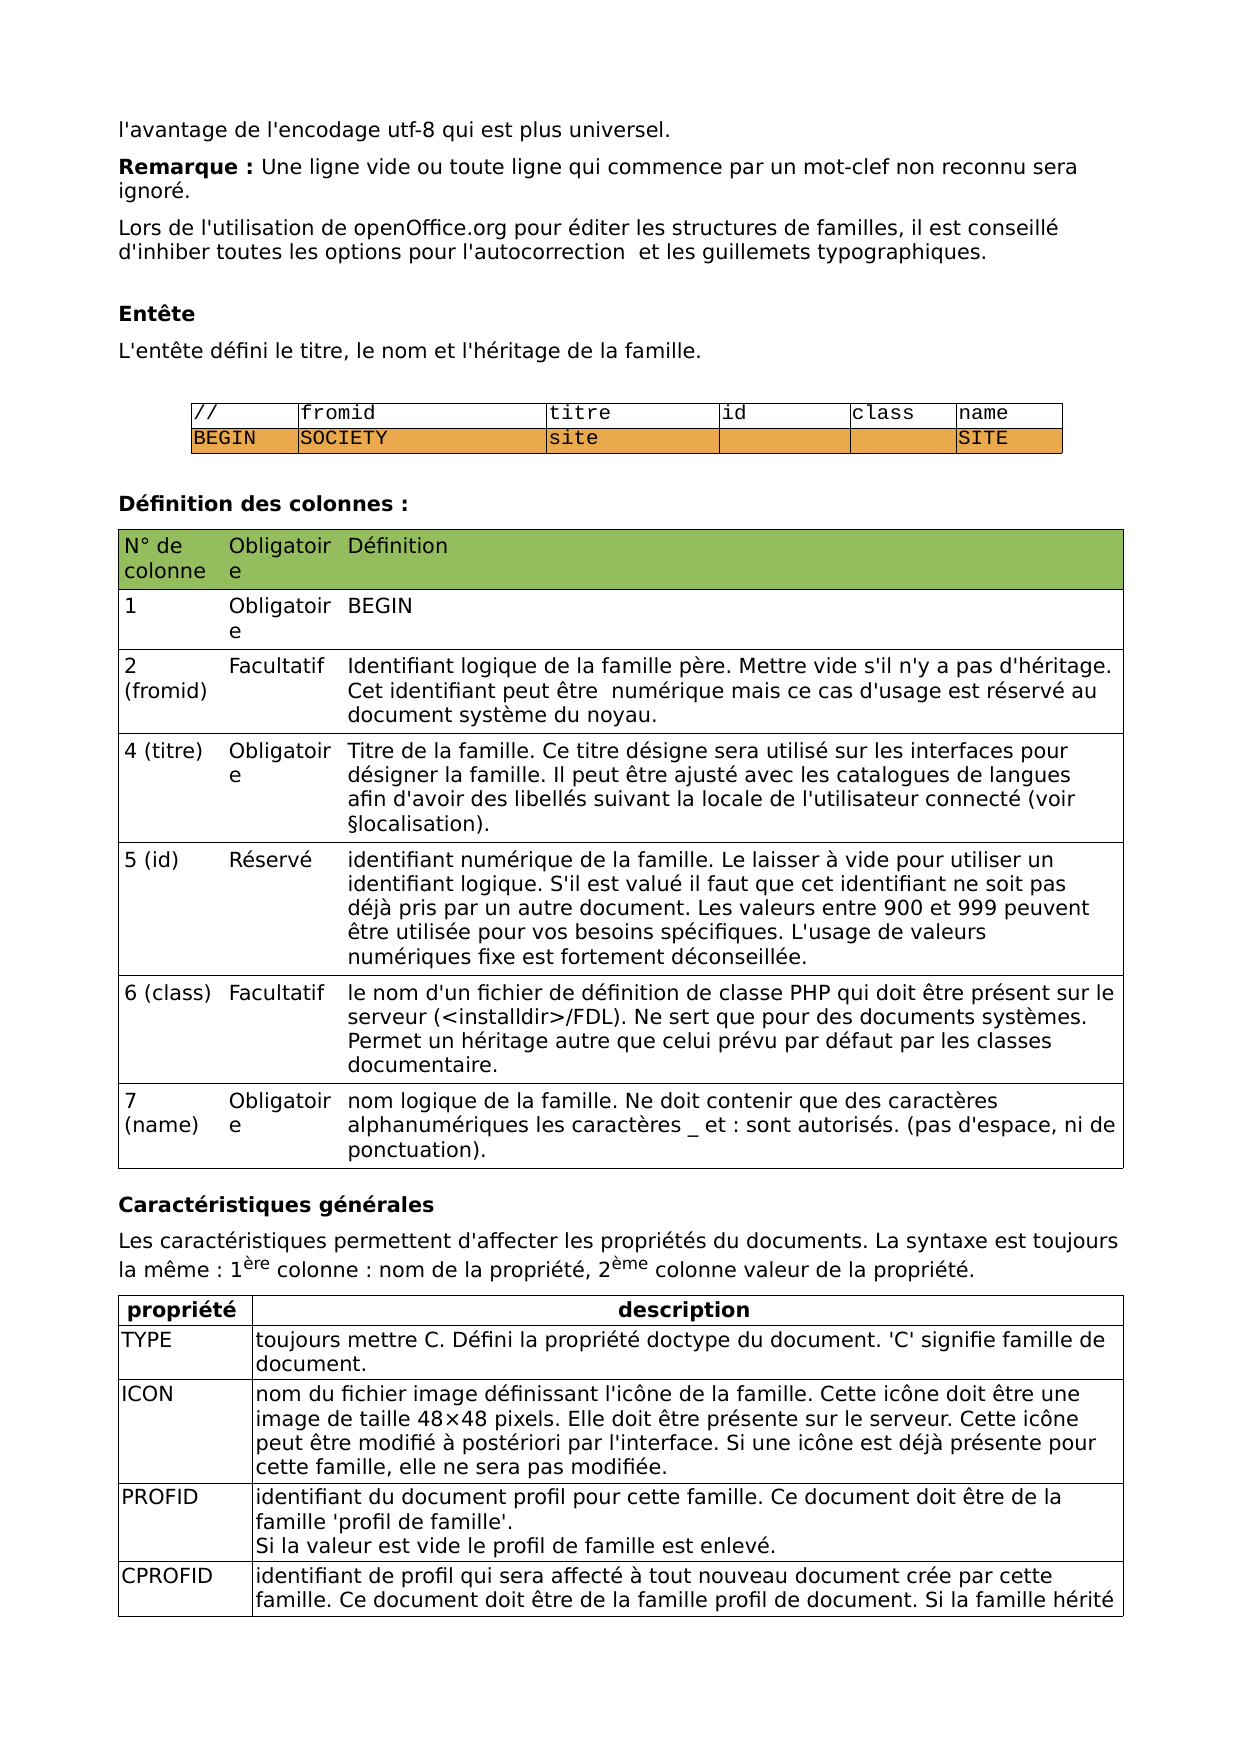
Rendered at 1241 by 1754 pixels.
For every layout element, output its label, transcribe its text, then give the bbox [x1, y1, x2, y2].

text Lors de l'utilisation de openOffice.org pour éditer les structures de familles, il est conseillé d'inhiber toutes les options pour l'autocorrection et les guillemets typographiques. [118, 216, 1122, 264]
table_cell BEGIN [341, 590, 1123, 649]
table_cell le nom d'un fichier de définition de classe PHP qui doit être présent sur le serveur (<installdir>/FDL). Ne sert que pour des documents systèmes. Permet un héritage autre que celui prévu par défaut par les classes documentaire. [341, 976, 1123, 1083]
text Définition des colonnes : [118, 492, 1122, 516]
table_header description [253, 1296, 1123, 1325]
table_cell Facultatif [223, 650, 341, 733]
table_cell 4 (titre) [119, 734, 223, 842]
text l'avantage de l'encodage utf-8 qui est plus universel. [118, 118, 1122, 142]
table_header propriété [119, 1296, 252, 1325]
table_cell PROFID [119, 1484, 252, 1561]
table_cell 5 (id) [119, 843, 223, 975]
text Les caractéristiques permettent d'affecter les propriétés du documents. La syntaxe est toujours la même : 1ère colonne : nom de la propriété, 2ème colonne valeur de la propriété. [118, 1229, 1122, 1282]
table_cell Obligatoire [223, 734, 341, 842]
text Remarque : Une ligne vide ou toute ligne qui commence par un mot-clef non reconnu sera ignoré. [118, 155, 1122, 203]
table_header Définition [341, 530, 1123, 589]
table_cell 7 (name) [119, 1084, 223, 1168]
table_cell ICON [119, 1380, 252, 1482]
table_cell Obligatoire [223, 590, 341, 649]
text L'entête défini le titre, le nom et l'héritage de la famille. [118, 339, 1122, 363]
table_cell 1 [119, 590, 223, 649]
table_cell Réservé [223, 843, 341, 975]
table_cell nom logique de la famille. Ne doit contenir que des caractères alphanumériques les caractères _ et : sont autorisés. (pas d'espace, ni de ponctuation). [341, 1084, 1123, 1168]
table_cell Obligatoire [223, 1084, 341, 1168]
table_cell toujours mettre C. Défini la propriété doctype du document. 'C' signifie famille de document. [253, 1326, 1123, 1379]
table_cell identifiant de profil qui sera affecté à tout nouveau document crée par cette famille. Ce document doit être de la famille profil de document. Si la famille hérité [253, 1562, 1123, 1616]
table_cell Identifiant logique de la famille père. Mettre vide s'il n'y a pas d'héritage. Cet identifiant peut être numérique mais ce cas d'usage est réservé au document système du noyau. [341, 650, 1123, 733]
table_cell nom du fichier image définissant l'icône de la famille. Cette icône doit être une image de taille 48×48 pixels. Elle doit être présente sur le serveur. Cette icône peut être modifié à postériori par l'interface. Si une icône est déjà présente pour cette famille, elle ne sera pas modifiée. [253, 1380, 1123, 1482]
subtitle Caractéristiques générales [118, 1193, 1122, 1217]
table_cell identifiant numérique de la famille. Le laisser à vide pour utiliser un identifiant logique. S'il est valué il faut que cet identifiant ne soit pas déjà pris par un autre document. Les valeurs entre 900 et 999 peuvent être utilisée pour vos besoins spécifiques. L'usage de valeurs numériques fixe est fortement déconseillée. [341, 843, 1123, 975]
table_header Obligatoire [223, 530, 341, 589]
table_cell 2 (fromid) [119, 650, 223, 733]
table_cell CPROFID [119, 1562, 252, 1616]
table_cell 6 (class) [119, 976, 223, 1083]
subtitle Entête [118, 302, 1122, 326]
table_cell Titre de la famille. Ce titre désigne sera utilisé sur les interfaces pour désigner la famille. Il peut être ajusté avec les catalogues de langues afin d'avoir des libellés suivant la locale de l'utilisateur connecté (voir §localisation). [341, 734, 1123, 842]
table_cell TYPE [119, 1326, 252, 1379]
table_cell Facultatif [223, 976, 341, 1083]
table_header N° de colonne [119, 530, 223, 589]
table_cell identifiant du document profil pour cette famille. Ce document doit être de la famille 'profil de famille'. Si la valeur est vide le profil de famille est enlevé. [253, 1484, 1123, 1561]
